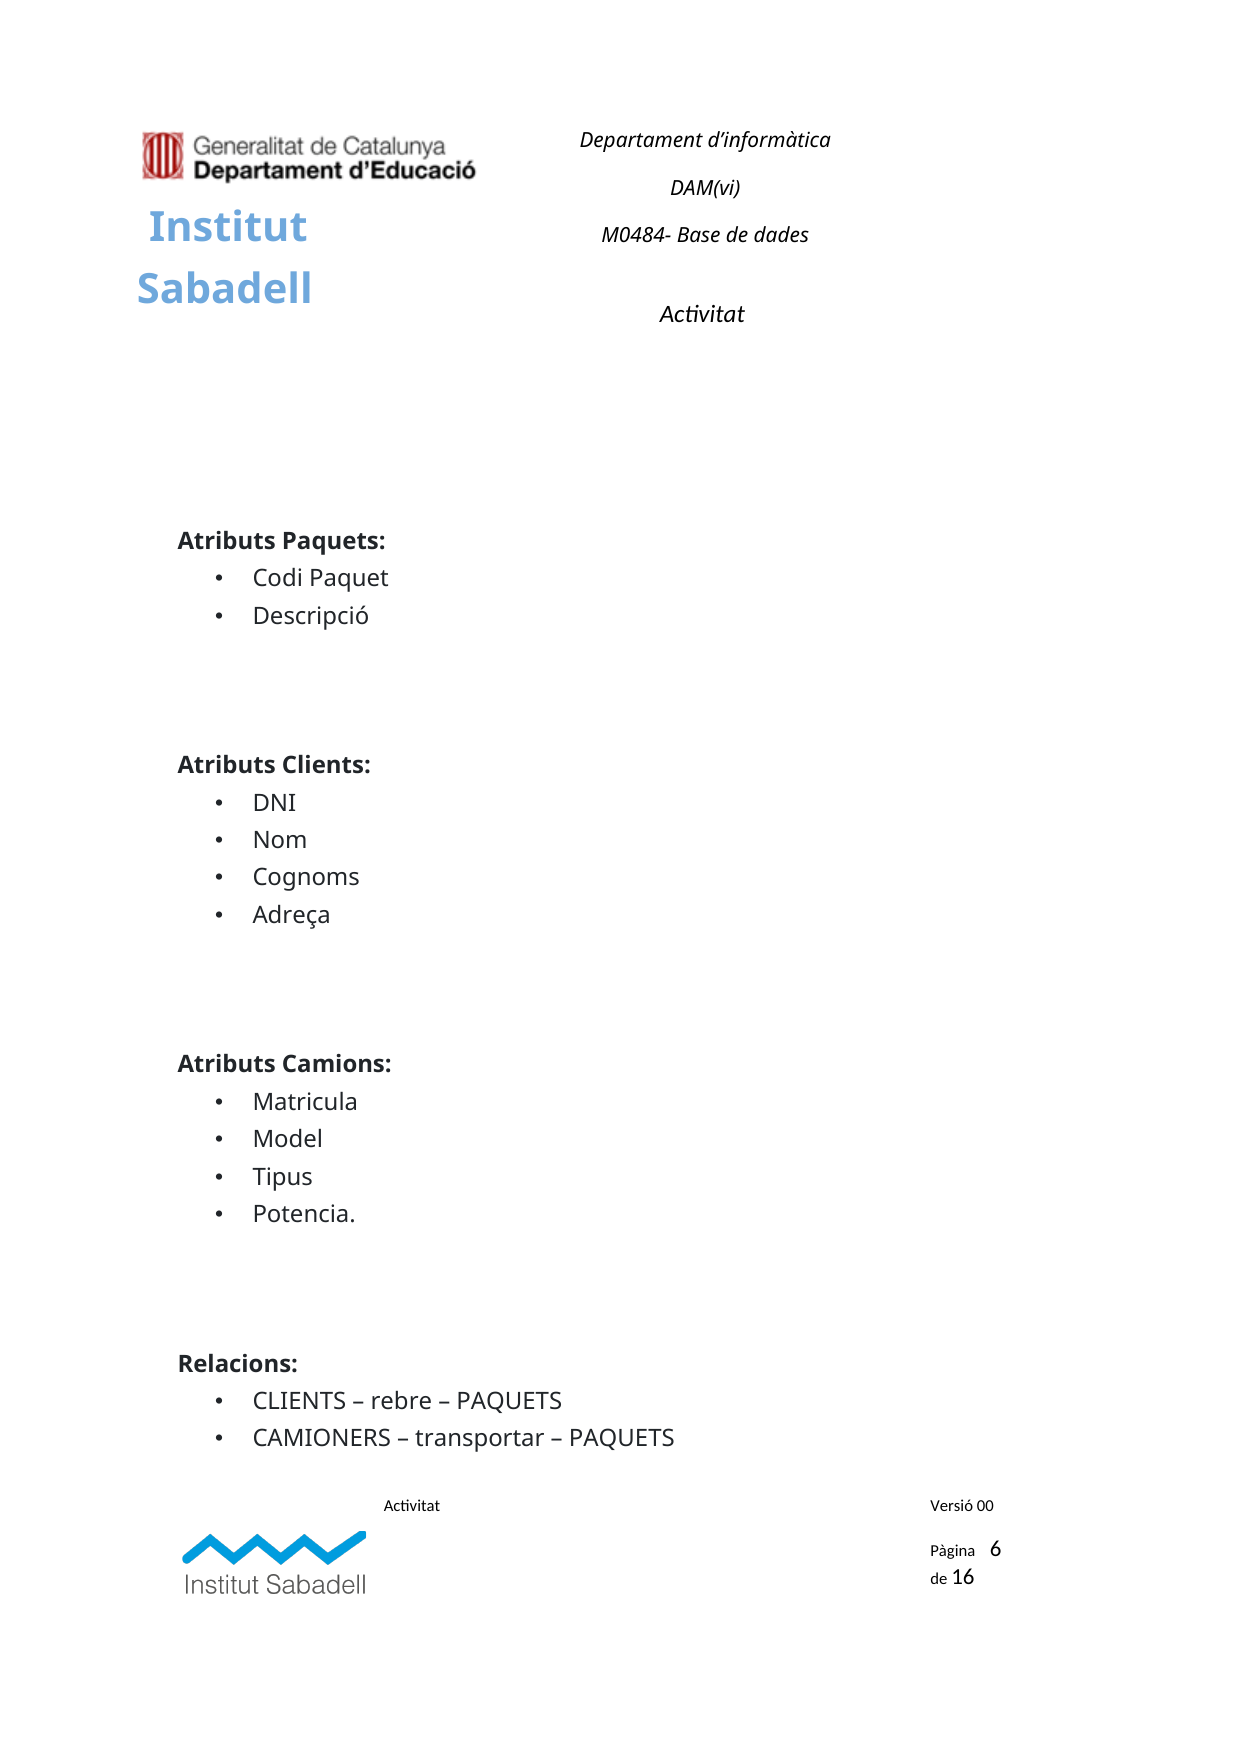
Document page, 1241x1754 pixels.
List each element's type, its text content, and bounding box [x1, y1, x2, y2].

list CAMIONERS – transportar – PAQUETS [215, 1421, 1063, 1454]
list Codi Paquet [215, 561, 1063, 594]
list Model [215, 1122, 1063, 1154]
text Relacions: [177, 1346, 1063, 1379]
picture [182, 1531, 357, 1555]
list Matricula [215, 1084, 1063, 1117]
list CLIENTS – rebre – PAQUETS [215, 1384, 1063, 1416]
list Nom [215, 823, 1063, 855]
text Atributs Camions: [177, 1047, 1063, 1080]
text Atributs Clients: [177, 748, 1063, 781]
text Atributs Paquets: [177, 524, 1063, 556]
list Potencia. [215, 1197, 1063, 1229]
list Tipus [215, 1159, 1063, 1192]
list DNI [215, 785, 1063, 818]
list Cognoms [215, 860, 1063, 893]
list Descripció [215, 598, 1063, 631]
picture [135, 126, 490, 193]
picture [182, 1539, 367, 1600]
list Adreça [215, 898, 1063, 930]
